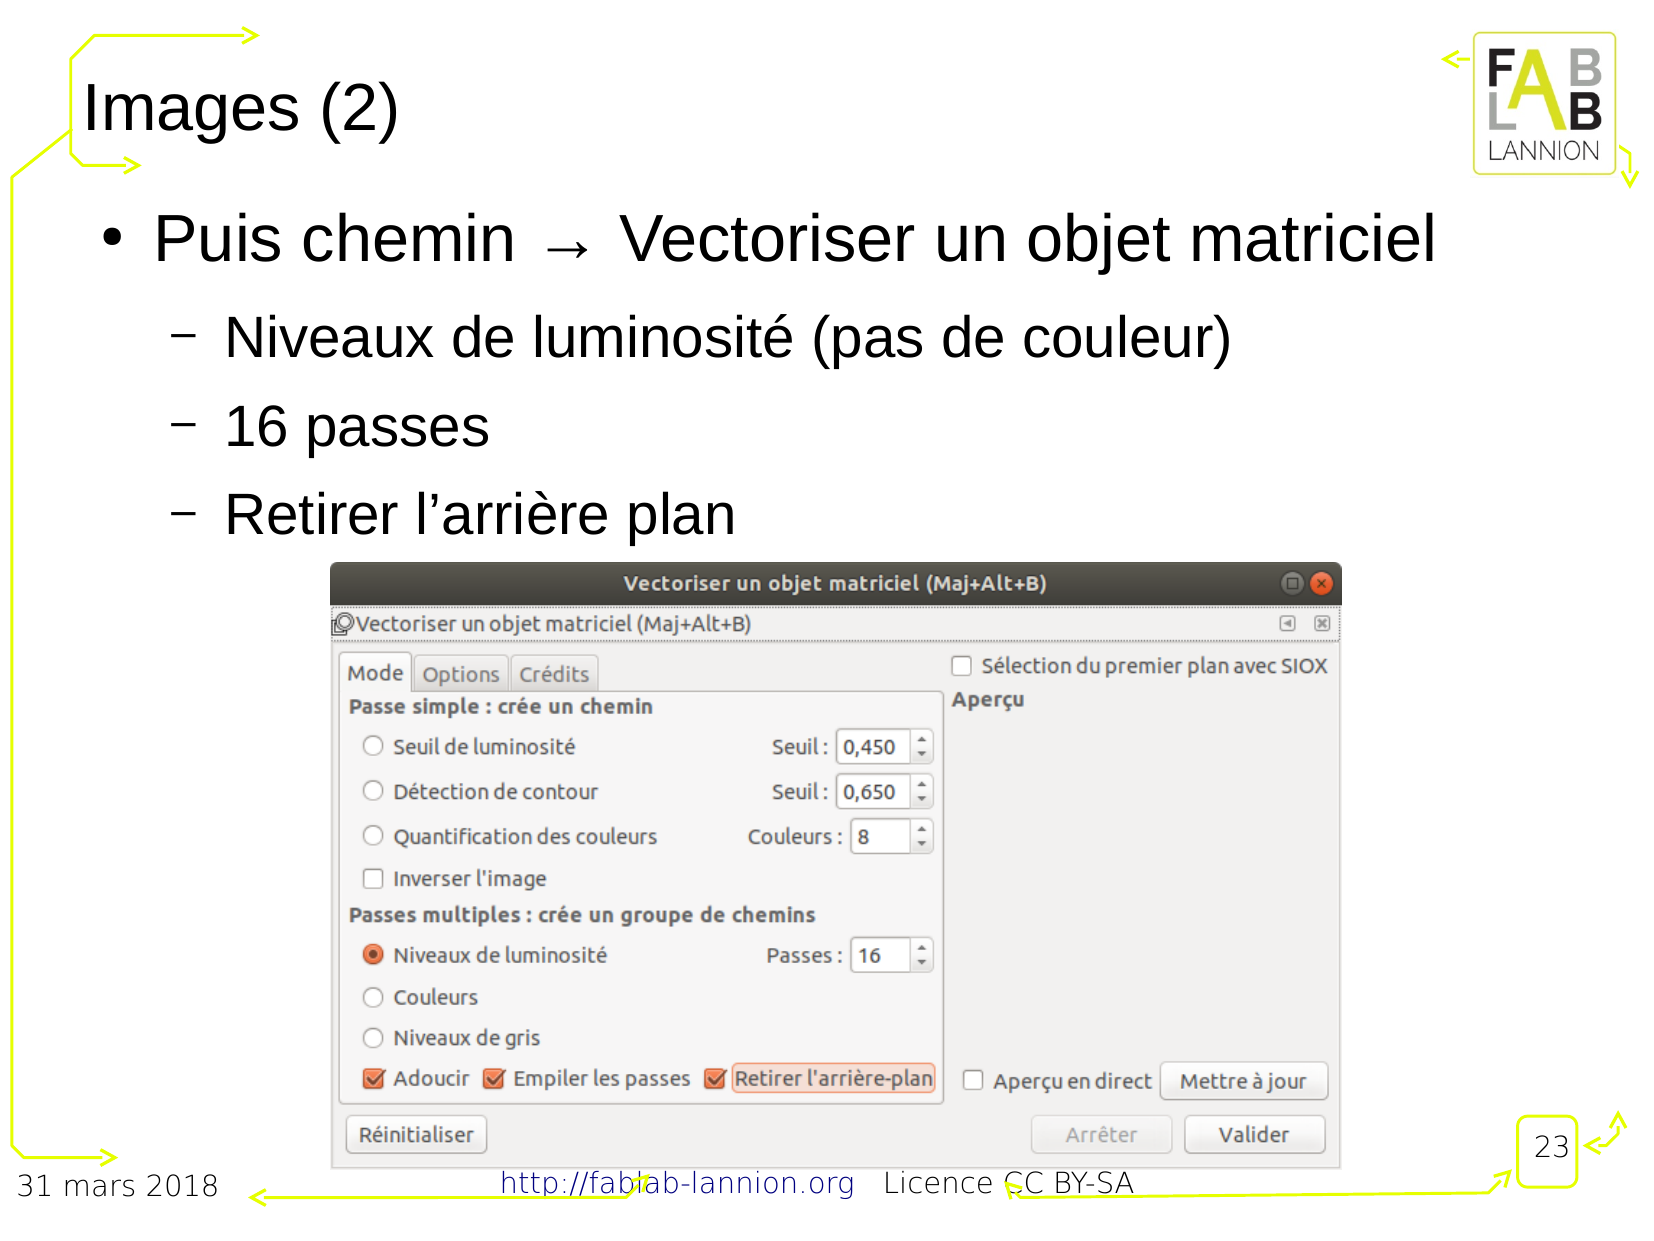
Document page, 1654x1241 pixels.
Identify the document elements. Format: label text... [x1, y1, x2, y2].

picture [1470, 29, 1619, 178]
list Puis chemin → Vectoriser un objet matriciel Niveaux de luminosité (pas de couleur) 16 passes Retirer l’arrière plan [82, 200, 1571, 921]
picture [330, 562, 1342, 1170]
title Images (2) [82, 49, 1441, 166]
